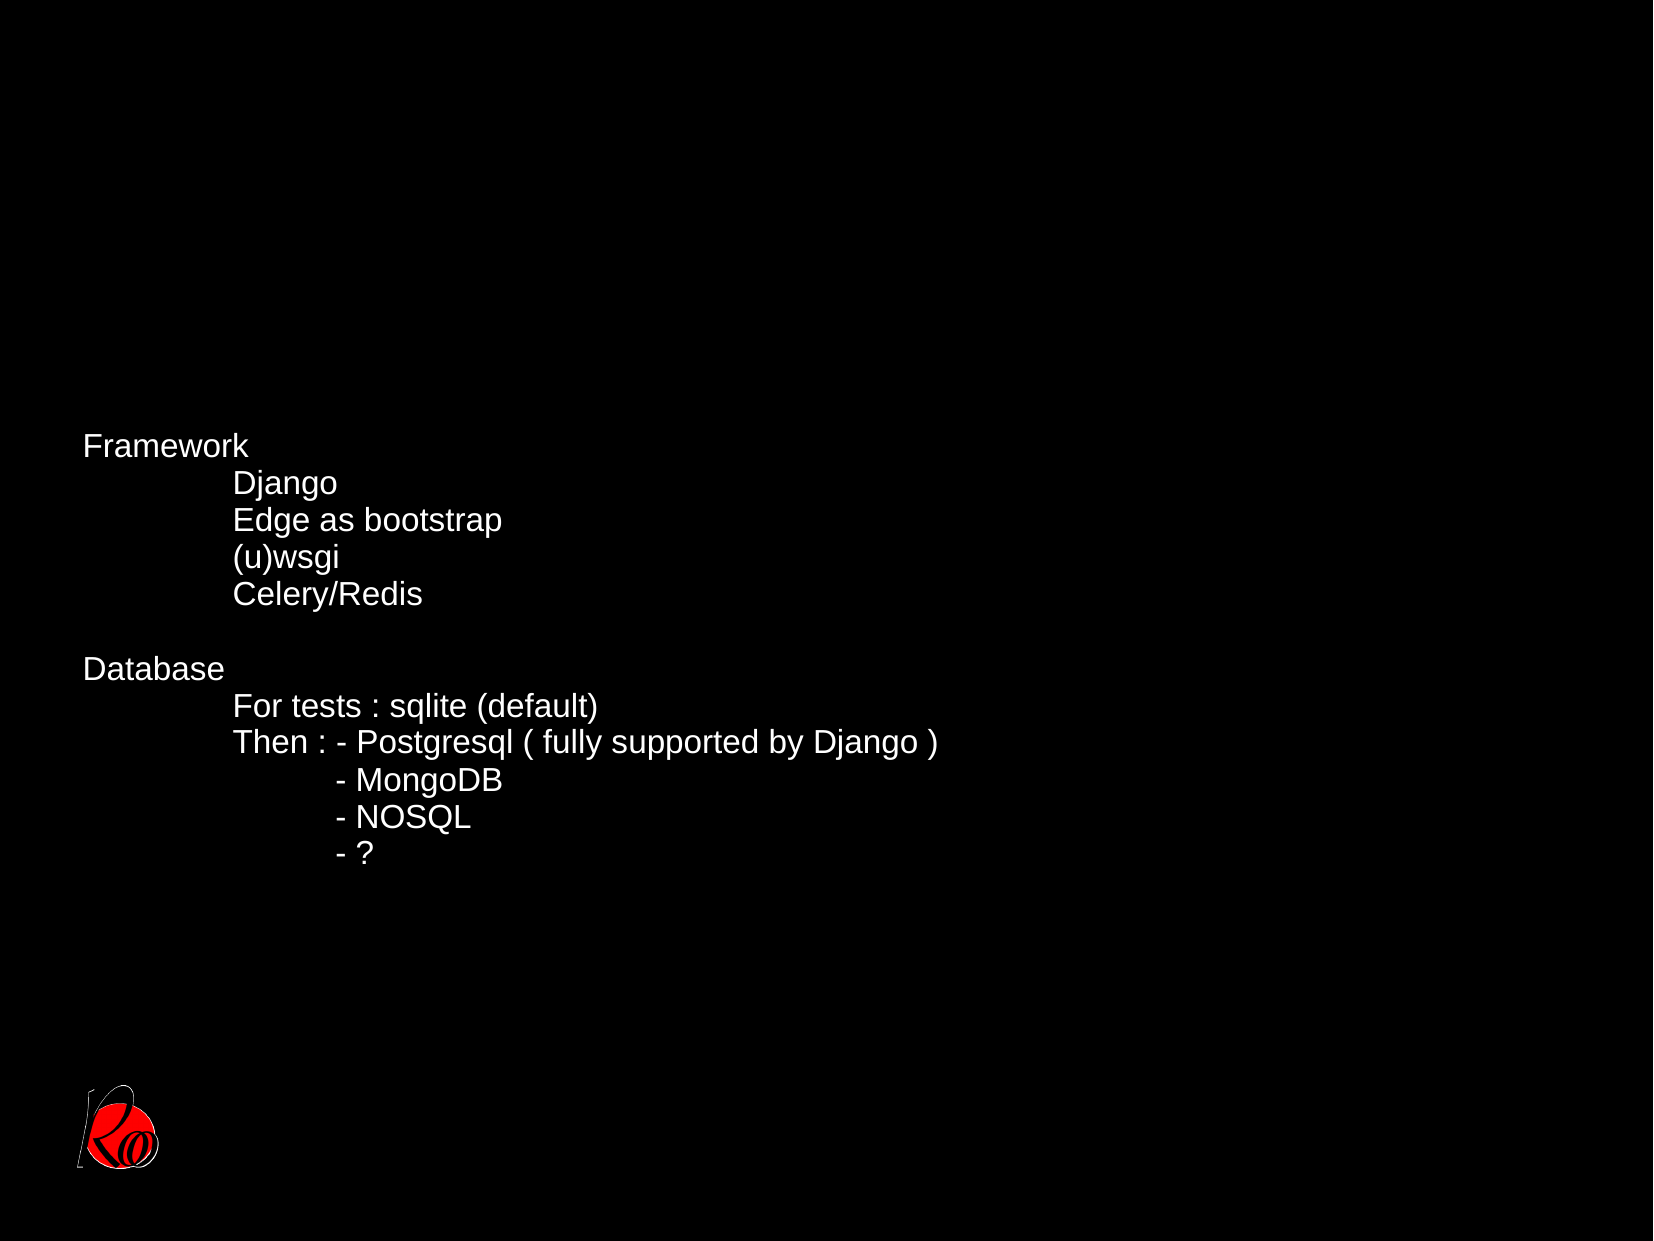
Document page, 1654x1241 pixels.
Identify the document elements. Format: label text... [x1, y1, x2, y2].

picture [75, 1085, 159, 1171]
subtitle Framework Django Edge as bootstrap (u)wsgi Celery/Redis Database For tests : sqlite (default) Then : - Postgresql ( fully supported by Django ) - MongoDB - NOSQL - ? [82, 290, 1571, 1010]
